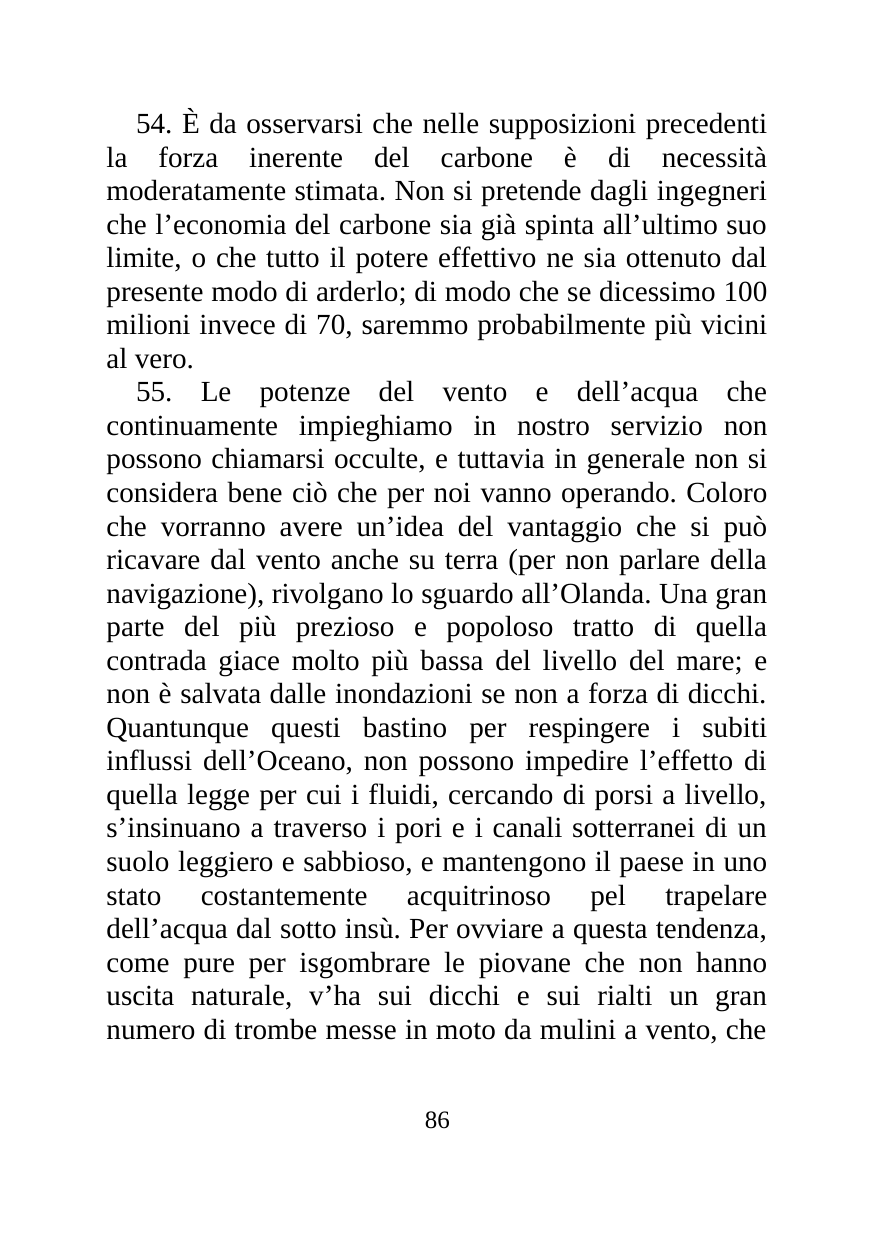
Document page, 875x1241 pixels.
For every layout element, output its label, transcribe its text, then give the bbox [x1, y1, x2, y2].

text 54. È da osservarsi che nelle supposizioni precedenti la forza inerente del carbone è di necessità moderatamente stimata. Non si pretende dagli ingegneri che l’economia del carbone sia già spinta all’ultimo suo limite, o che tutto il potere effettivo ne sia ottenuto dal presente modo di arderlo; di modo che se dicessimo 100 milioni invece di 70, saremmo probabilmente più vicini al vero. [106, 106, 768, 374]
text 55. Le potenze del vento e dell’acqua che continuamente impieghiamo in nostro servizio non possono chiamarsi occulte, e tuttavia in generale non si considera bene ciò che per noi vanno operando. Coloro che vorranno avere un’idea del vantaggio che si può ricavare dal vento anche su terra (per non parlare della navigazione), rivolgano lo sguardo all’Olanda. Una gran parte del più prezioso e popoloso tratto di quella contrada giace molto più bassa del livello del mare; e non è salvata dalle inondazioni se non a forza di dicchi. Quantunque questi bastino per respingere i subiti influssi dell’Oceano, non possono impedire l’effetto di quella legge per cui i fluidi, cercando di porsi a livello, s’insinuano a traverso i pori e i canali sotterranei di un suolo leggiero e sabbioso, e mantengono il paese in uno stato costantemente acquitrinoso pel trapelare dell’acqua dal sotto insù. Per ovviare a questa tendenza, come pure per isgombrare le piovane che non hanno uscita naturale, v’ha sui dicchi e sui rialti un gran numero di trombe messe in moto da mulini a vento, che [106, 374, 768, 1045]
